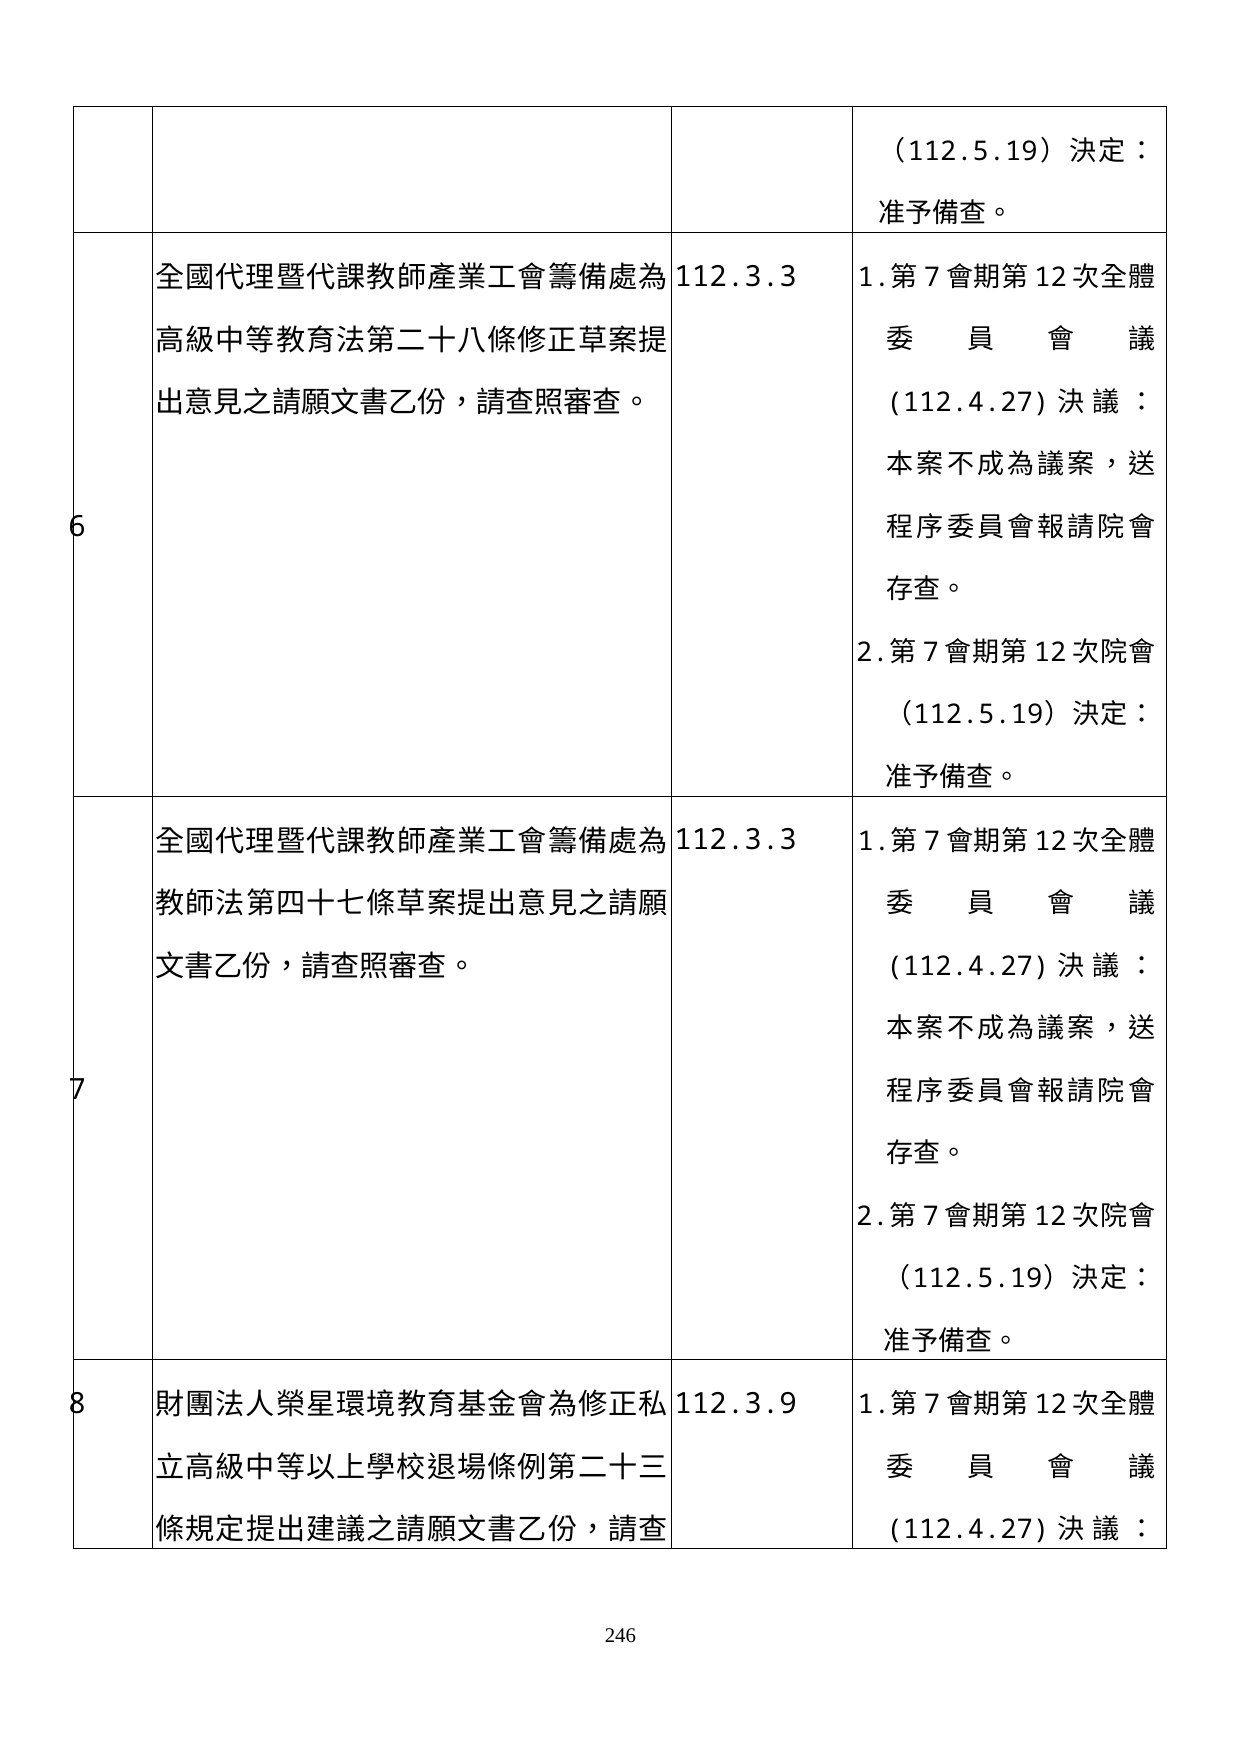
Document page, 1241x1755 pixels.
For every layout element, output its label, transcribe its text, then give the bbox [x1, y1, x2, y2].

table_cell 1.第7會期第12次全體委員會議(112.4.27)決議：本案不成為議案，送程序委員會報請院會存查。 2.第7會期第12次院會（112.5.19）決定：准予備查。 [853, 233, 1166, 796]
table_cell 112.3.9 [672, 1360, 852, 1548]
table_cell 112.3.3 [672, 233, 852, 796]
table_cell 財團法人榮星環境教育基金會為修正私立高級中等以上學校退場條例第二十三條規定提出建議之請願文書乙份，請查 [153, 1360, 671, 1548]
table_cell 全國代理暨代課教師產業工會籌備處為教師法第四十七條草案提出意見之請願文書乙份，請查照審查。 [153, 797, 671, 1359]
table_cell 1.第7會期第12次全體委員會議(112.4.27)決議： [853, 1360, 1166, 1548]
table_cell [74, 1360, 152, 1548]
table_cell [74, 525, 81, 534]
table_cell [74, 1394, 80, 1401]
table_cell [74, 233, 152, 796]
table_cell [153, 107, 671, 232]
table_cell 1.第7會期第12次全體委員會議(112.4.27)決議：本案不成為議案，送程序委員會報請院會存查。 2.第7會期第12次院會（112.5.19）決定：准予備查。 [853, 797, 1166, 1359]
table_cell [672, 107, 852, 232]
table_cell [74, 797, 152, 1359]
table_cell （112.5.19）決定：准予備查。 [853, 107, 1166, 232]
table_cell [74, 107, 152, 232]
table_cell [74, 1403, 81, 1411]
table_cell 全國代理暨代課教師產業工會籌備處為高級中等教育法第二十八條修正草案提出意見之請願文書乙份，請查照審查。 [153, 233, 671, 796]
table_cell 112.3.3 [672, 797, 852, 1359]
table_cell [74, 1081, 81, 1096]
